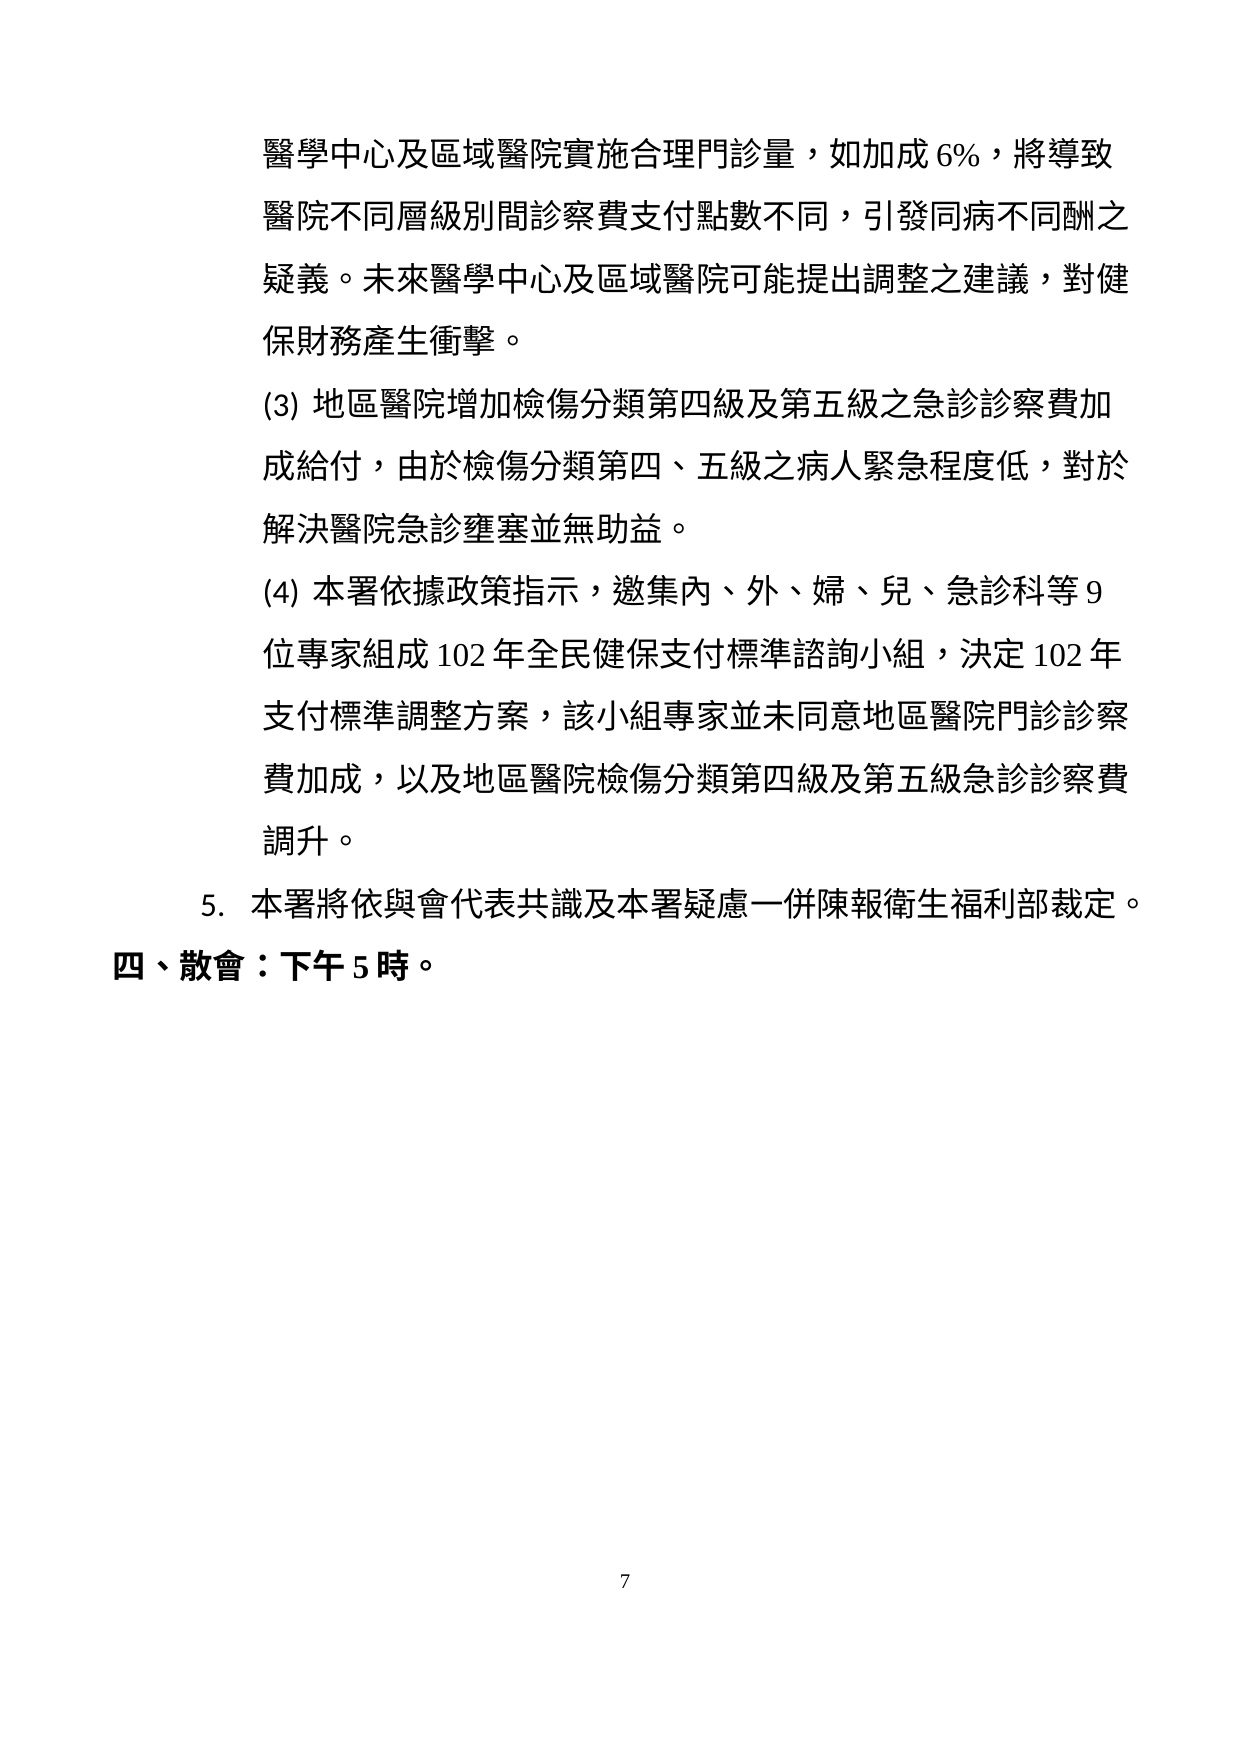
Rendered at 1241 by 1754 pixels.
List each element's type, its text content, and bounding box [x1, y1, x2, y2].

list 地區醫院增加檢傷分類第四級及第五級之急診診察費加成給付，由於檢傷分類第四、五級之病人緊急程度低，對於解決醫院急診壅塞並無助益。 [262, 360, 1137, 547]
list 本署依據政策指示，邀集內、外、婦、兒、急診科等9位專家組成102年全民健保支付標準諮詢小組，決定102年支付標準調整方案，該小組專家並未同意地區醫院門診診察費加成，以及地區醫院檢傷分類第四級及第五級急診診察費調升。 [262, 547, 1137, 860]
list 醫學中心及區域醫院實施合理門診量，如加成6%，將導致醫院不同層級別間診察費支付點數不同，引發同病不同酬之疑義。未來醫學中心及區域醫院可能提出調整之建議，對健保財務產生衝擊。 [262, 110, 1137, 360]
list 本署將依與會代表共識及本署疑慮一併陳報衛生福利部裁定。 [200, 860, 1137, 922]
text 四、散會：下午5時。 [112, 922, 1137, 985]
